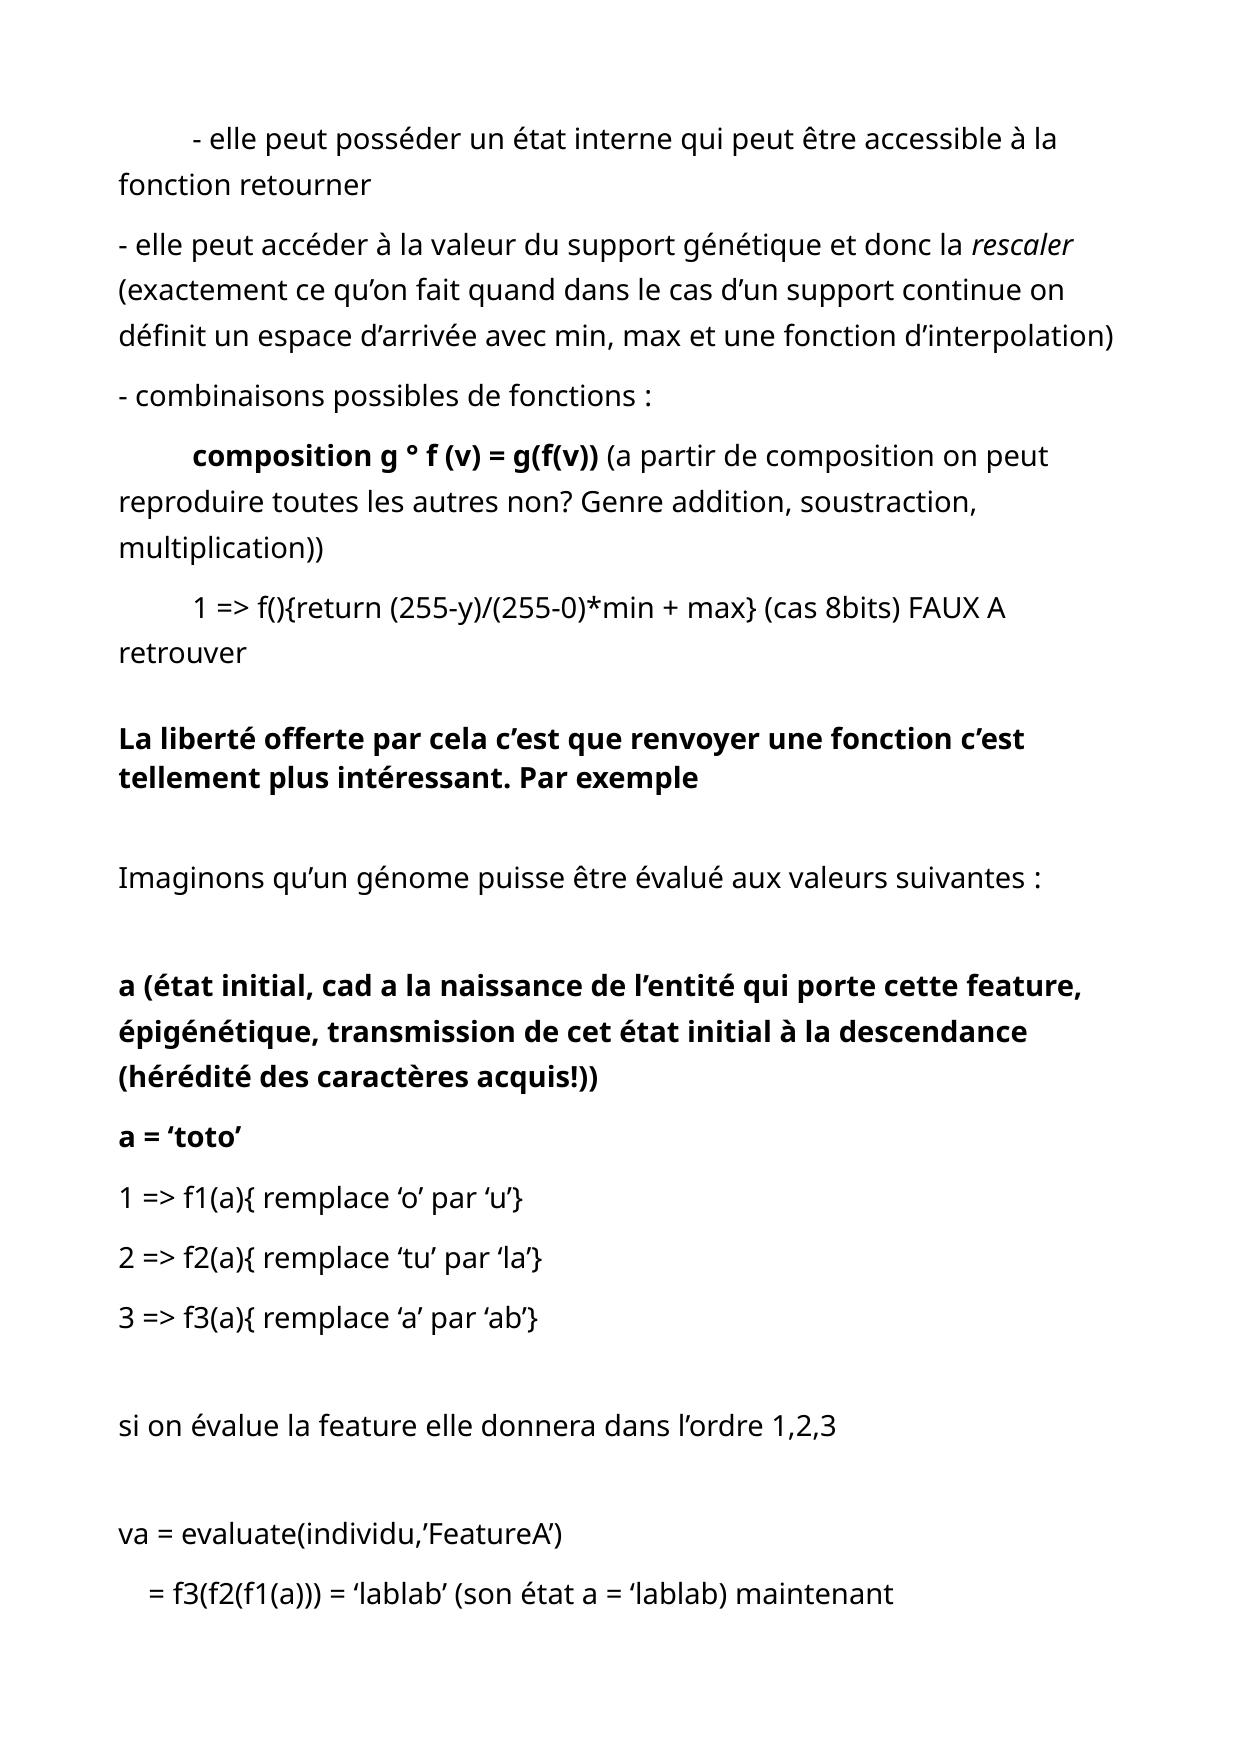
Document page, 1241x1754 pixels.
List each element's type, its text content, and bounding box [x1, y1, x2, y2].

text composition g ° f (v) = g(f(v)) (a partir de composition on peut reproduire toutes les autres non? Genre addition, soustraction, multiplication)) [118, 436, 1122, 567]
text - elle peut posséder un état interne qui peut être accessible à la fonction retourner [118, 118, 1122, 203]
text - elle peut accéder à la valeur du support génétique et donc la rescaler (exactement ce qu’on fait quand dans le cas d’un support continue on définit un espace d’arrivée avec min, max et une fonction d’interpolation) [118, 224, 1122, 355]
text 1 => f(){return (255-y)/(255-0)*min + max} (cas 8bits) FAUX A retrouver [118, 587, 1122, 672]
text = f3(f2(f1(a))) = ‘lablab’ (son état a = ‘lablab) maintenant [118, 1573, 1122, 1613]
text Imaginons qu’un génome puisse être évalué aux valeurs suivantes : [118, 857, 1122, 897]
text - combinaisons possibles de fonctions : [118, 375, 1122, 415]
text a = ‘toto’ [118, 1117, 1122, 1156]
text 1 => f1(a){ remplace ‘o’ par ‘u’} [118, 1177, 1122, 1217]
text 3 => f3(a){ remplace ‘a’ par ‘ab’} [118, 1297, 1122, 1337]
text a (état initial, cad a la naissance de l’entité qui porte cette feature, épigénétique, transmission de cet état initial à la descendance (hérédité des caractères acquis!)) [118, 965, 1122, 1096]
text si on évalue la feature elle donnera dans l’ordre 1,2,3 [118, 1405, 1122, 1445]
text va = evaluate(individu,’FeatureA’) [118, 1513, 1122, 1553]
subtitle La liberté offerte par cela c’est que renvoyer une fonction c’est tellement plus intéressant. Par exemple [118, 718, 1122, 797]
text 2 => f2(a){ remplace ‘tu’ par ‘la’} [118, 1237, 1122, 1277]
